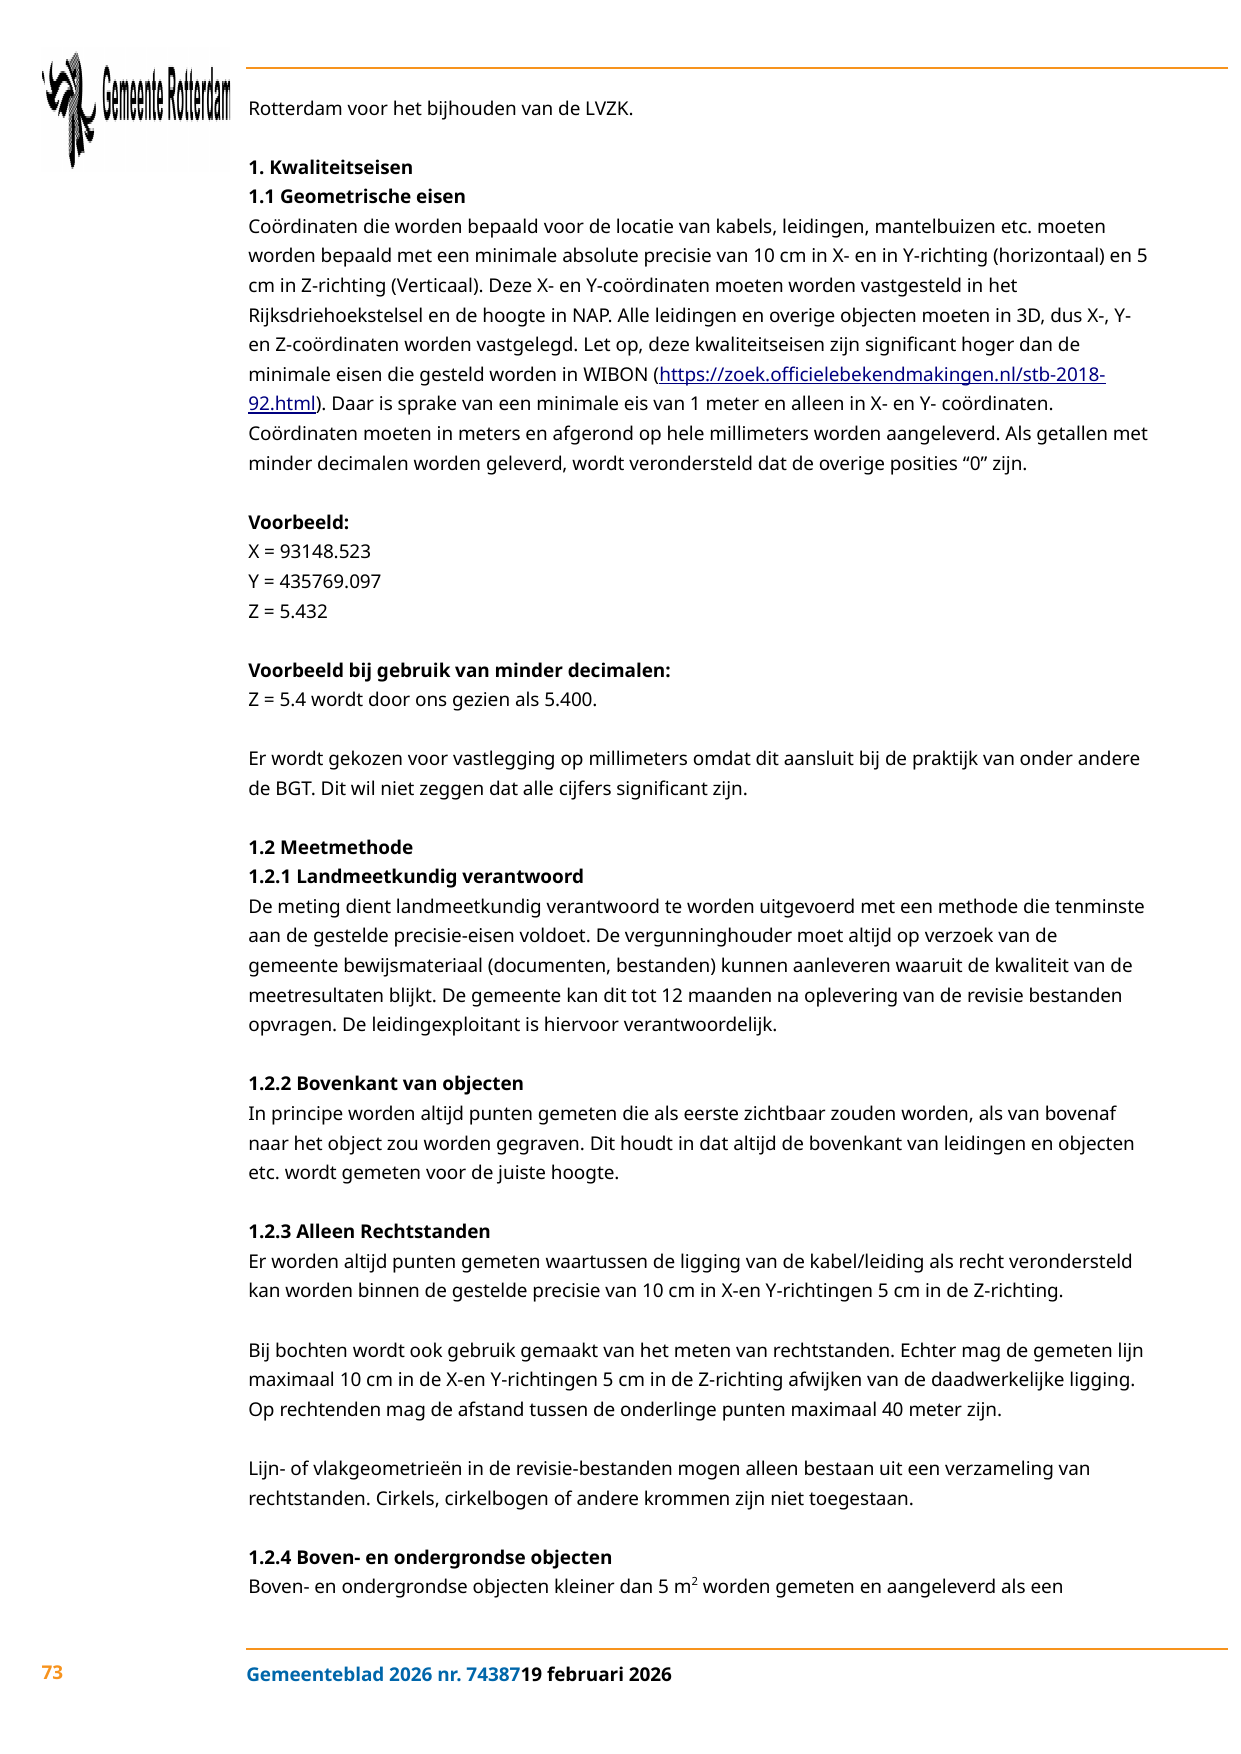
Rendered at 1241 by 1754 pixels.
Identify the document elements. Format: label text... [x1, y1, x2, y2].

text 1.2.4 Boven- en ondergrondse objecten [248, 1544, 1152, 1569]
text De meting dient landmeetkundig verantwoord te worden uitgevoerd met een methode die tenminste aan de gestelde precisie-eisen voldoet. De vergunninghouder moet altijd op verzoek van de gemeente bewijsmateriaal (documenten, bestanden) kunnen aanleveren waaruit de kwaliteit van de meetresultaten blijkt. De gemeente kan dit tot 12 maanden na oplevering van de revisie bestanden opvragen. De leidingexploitant is hiervoor verantwoordelijk. [248, 893, 1152, 1037]
picture [41, 47, 231, 172]
text 1.1 Geometrische eisen [248, 183, 1152, 209]
table_header Voorbeeld: X = 93148.523 Y = 435769.097 Z = 5.432 Voorbeeld bij gebruik van minder decimalen: Z = 5.4 wordt door ons gezien als 5.400. [248, 509, 1152, 712]
text In principe worden altijd punten gemeten die als eerste zichtbaar zouden worden, als van bovenaf naar het object zou worden gegraven. Dit houdt in dat altijd de bovenkant van leidingen en objecten etc. wordt gemeten voor de juiste hoogte. [248, 1100, 1152, 1185]
text Er worden altijd punten gemeten waartussen de ligging van de kabel/leiding als recht verondersteld kan worden binnen de gestelde precisie van 10 cm in X-en Y-richtingen 5 cm in de Z-richting. [248, 1248, 1152, 1303]
text Boven- en ondergrondse objecten kleiner dan 5 m2 worden gemeten en aangeleverd als een [248, 1573, 1152, 1599]
text 1.2 Meetmethode [248, 834, 1152, 859]
text 1.2.2 Bovenkant van objecten [248, 1071, 1152, 1096]
text Bij bochten wordt ook gebruik gemaakt van het meten van rechtstanden. Echter mag de gemeten lijn maximaal 10 cm in de X-en Y-richtingen 5 cm in de Z-richting afwijken van de daadwerkelijke ligging. Op rechtenden mag de afstand tussen de onderlinge punten maximaal 40 meter zijn. [248, 1337, 1152, 1422]
text 1.2.3 Alleen Rechtstanden [248, 1218, 1152, 1244]
text 1. Kwaliteitseisen [248, 154, 1152, 180]
text Coördinaten die worden bepaald voor de locatie van kabels, leidingen, mantelbuizen etc. moeten worden bepaald met een minimale absolute precisie van 10 cm in X- en in Y-richting (horizontaal) en 5 cm in Z-richting (Verticaal). Deze X- en Y-coördinaten moeten worden vastgesteld in het Rijksdriehoekstelsel en de hoogte in NAP. Alle leidingen en overige objecten moeten in 3D, dus X-, Y- en Z-coördinaten worden vastgelegd. Let op, deze kwaliteitseisen zijn significant hoger dan de minimale eisen die gesteld worden in WIBON (https://zoek.officielebekendmakingen.nl/stb-2018-92.html). Daar is sprake van een minimale eis van 1 meter en alleen in X- en Y- coördinaten. Coördinaten moeten in meters en afgerond op hele millimeters worden aangeleverd. Als getallen met minder decimalen worden geleverd, wordt verondersteld dat de overige posities “0” zijn. [248, 213, 1152, 476]
text Lijn- of vlakgeometrieën in de revisie-bestanden mogen alleen bestaan uit een verzameling van rechtstanden. Cirkels, cirkelbogen of andere krommen zijn niet toegestaan. [248, 1455, 1152, 1510]
text Rotterdam voor het bijhouden van de LVZK. [248, 95, 1152, 121]
text 1.2.1 Landmeetkundig verantwoord [248, 863, 1152, 889]
text Er wordt gekozen voor vastlegging op millimeters omdat dit aansluit bij de praktijk van onder andere de BGT. Dit wil niet zeggen dat alle cijfers significant zijn. [248, 745, 1152, 800]
